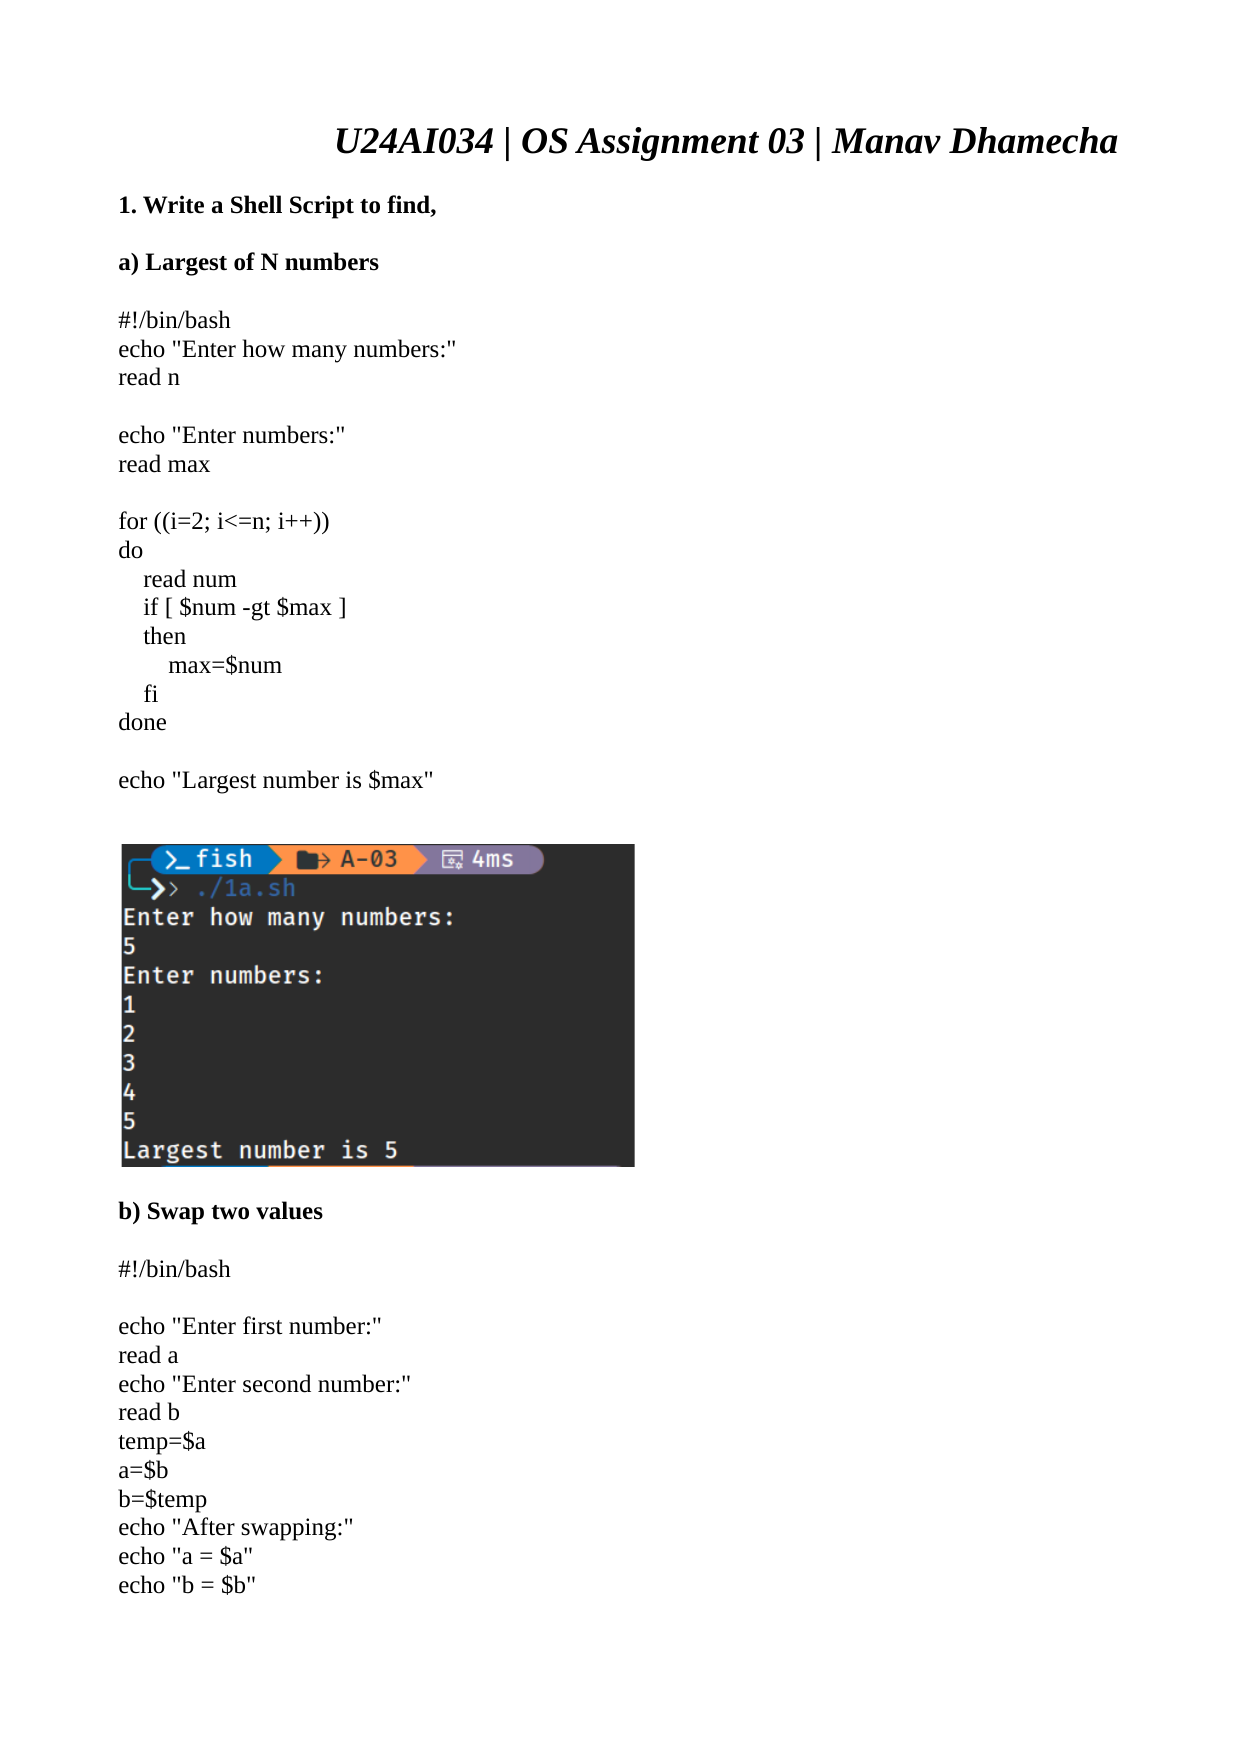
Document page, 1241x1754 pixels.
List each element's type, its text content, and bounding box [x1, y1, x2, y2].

text 1. Write a Shell Script to find, [118, 190, 1122, 219]
text echo "a = $a" [118, 1541, 1122, 1570]
text echo "Enter first number:" [118, 1311, 1122, 1340]
text b=$temp [118, 1484, 1122, 1512]
text read a [118, 1340, 1122, 1369]
text echo "Largest number is $max" [118, 765, 1122, 794]
text echo "b = $b" [118, 1570, 1122, 1599]
text read b [118, 1397, 1122, 1426]
text for ((i=2; i<=n; i++)) [118, 506, 1122, 535]
text U24AI034 | OS Assignment 03 | Manav Dhamecha [118, 118, 1122, 161]
text done [118, 707, 1122, 736]
text #!/bin/bash [118, 1254, 1122, 1282]
text read num [118, 564, 1122, 592]
text if [ $num -gt $max ] [118, 592, 1122, 621]
text b) Swap two values [118, 1196, 1122, 1225]
text fi [118, 679, 1122, 707]
text echo "After swapping:" [118, 1512, 1122, 1541]
text then [118, 621, 1122, 650]
text echo "Enter how many numbers:" [118, 334, 1122, 362]
text read n [118, 362, 1122, 391]
text temp=$a [118, 1426, 1122, 1455]
text a=$b [118, 1455, 1122, 1484]
text read max [118, 449, 1122, 477]
text do [118, 535, 1122, 564]
text echo "Enter second number:" [118, 1369, 1122, 1397]
picture [121, 844, 635, 1167]
text a) Largest of N numbers [118, 247, 1122, 276]
text #!/bin/bash [118, 305, 1122, 334]
text echo "Enter numbers:" [118, 420, 1122, 449]
text max=$num [118, 650, 1122, 679]
